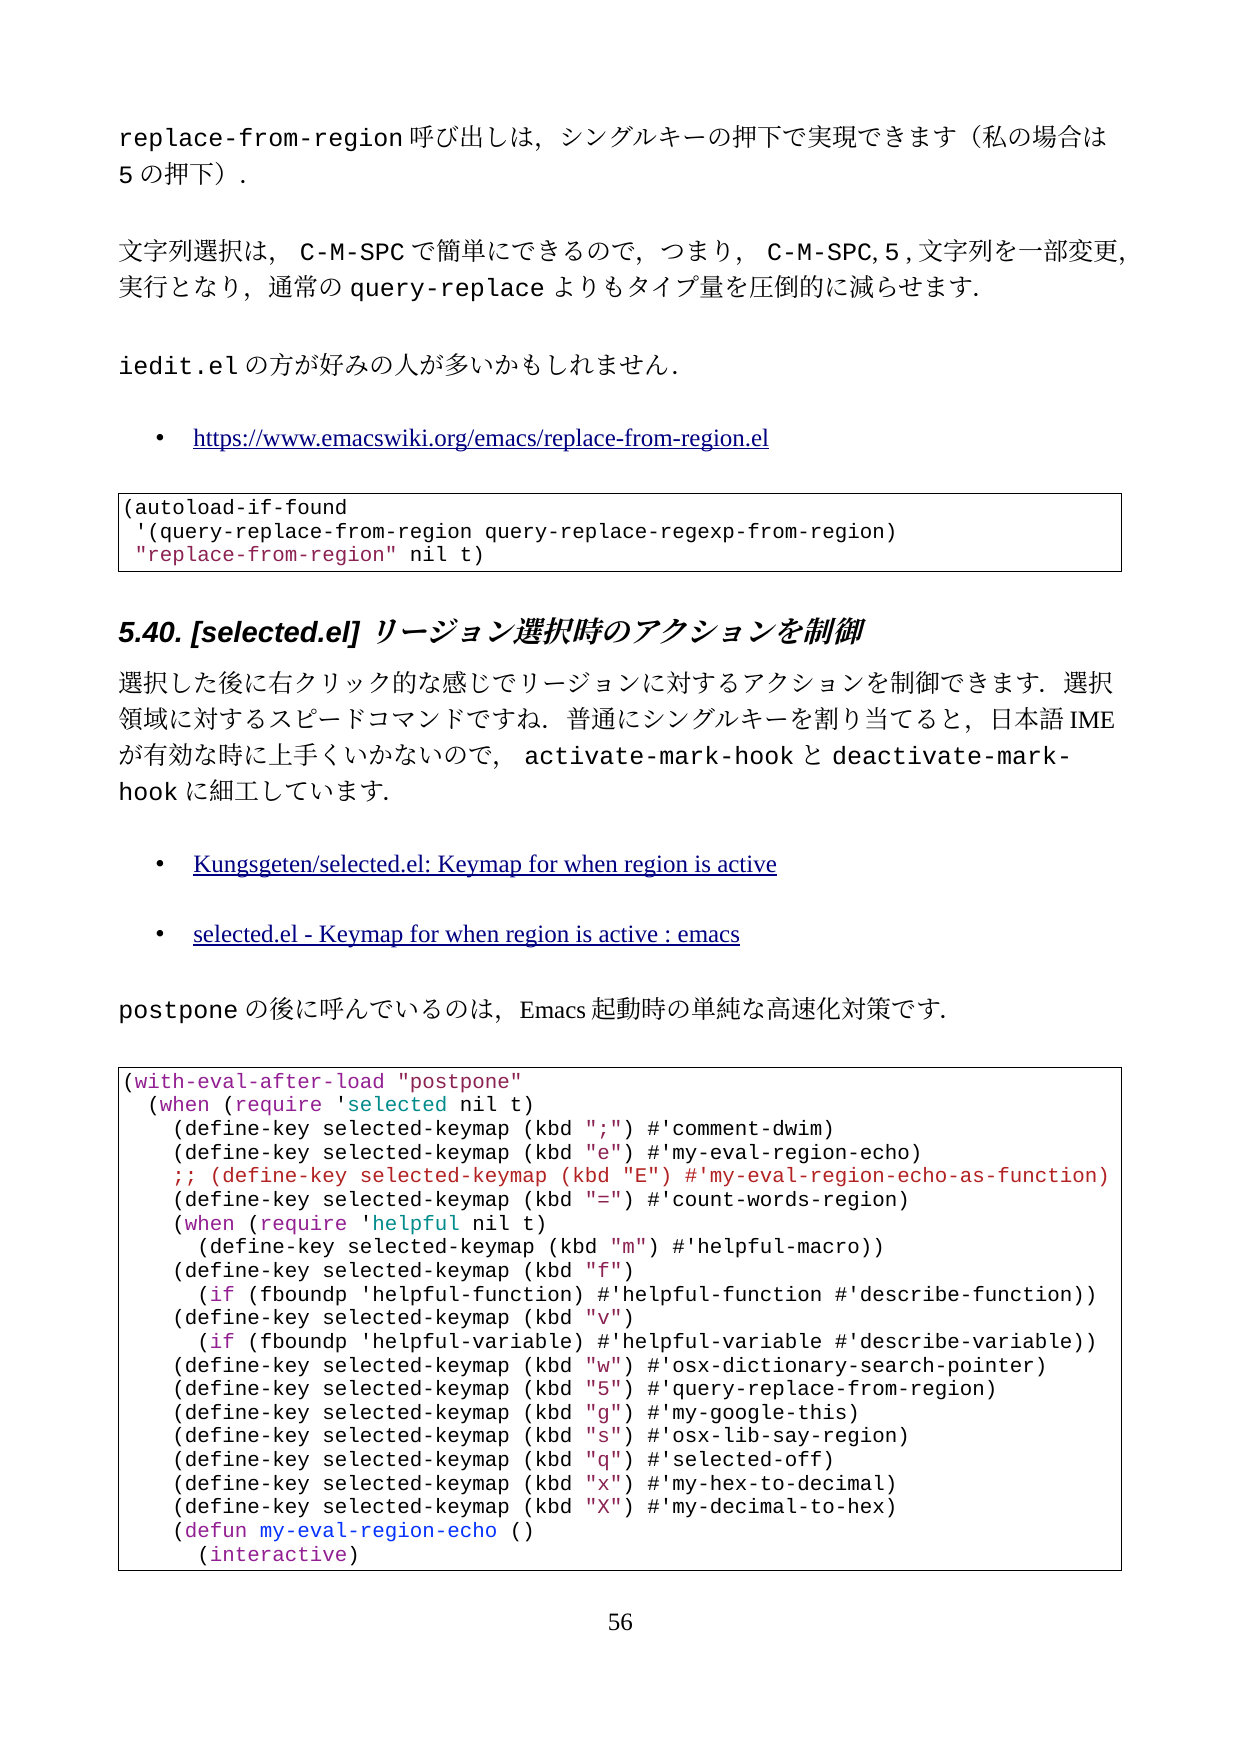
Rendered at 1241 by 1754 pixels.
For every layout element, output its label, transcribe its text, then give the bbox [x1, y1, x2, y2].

text (define-key selected-keymap (kbd "e") #'my-eval-region-echo) [119, 1138, 1121, 1161]
text (define-key selected-keymap (kbd "w") #'osx-dictionary-search-pointer) [119, 1351, 1121, 1374]
list selected.el - Keymap for when region is active : emacs [156, 919, 1122, 977]
list Kungsgeten/selected.el: Keymap for when region is active [156, 849, 1122, 907]
text (define-key selected-keymap (kbd "g") #'my-google-this) [119, 1398, 1121, 1422]
text (define-key selected-keymap (kbd "m") #'helpful-macro)) [119, 1232, 1121, 1256]
text 選択した後に右クリック的な感じでリージョンに対するアクションを制御できます．選択領域に対するスピードコマンドですね．普通にシングルキーを割り当てると，日本語IMEが有効な時に上手くいかないので， activate-mark-hook と deactivate-mark-hook に細工しています． [118, 664, 1122, 837]
text iedit.el の方が好みの人が多いかもしれません． [118, 346, 1122, 411]
text postpone の後に呼んでいるのは，Emacs起動時の単純な高速化対策です． [118, 989, 1122, 1054]
text (with-eval-after-load "postpone" [119, 1068, 1121, 1091]
text "replace-from-region" nil t) [119, 540, 1121, 571]
text (define-key selected-keymap (kbd "q") #'selected-off) [119, 1445, 1121, 1469]
text (define-key selected-keymap (kbd "=") #'count-words-region) [119, 1185, 1121, 1209]
text 文字列選択は， C-M-SPC で簡単にできるので，つまり， C-M-SPC, 5 , 文字列を一部変更，実行となり，通常の query-replace よりもタイプ量を圧倒的に減らせます． [118, 232, 1122, 333]
text (define-key selected-keymap (kbd "5") #'query-replace-from-region) [119, 1374, 1121, 1398]
text (define-key selected-keymap (kbd ";") #'comment-dwim) [119, 1114, 1121, 1138]
text (when (require 'helpful nil t) [119, 1209, 1121, 1232]
text (define-key selected-keymap (kbd "v") [119, 1303, 1121, 1327]
text replace-from-region 呼び出しは，シングルキーの押下で実現できます（私の場合は 5 の押下）． [118, 118, 1122, 219]
text (defun my-eval-region-echo () [119, 1516, 1121, 1540]
text (if (fboundp 'helpful-variable) #'helpful-variable #'describe-variable)) [119, 1327, 1121, 1351]
text (if (fboundp 'helpful-function) #'helpful-function #'describe-function)) [119, 1280, 1121, 1303]
text ;; (define-key selected-keymap (kbd "E") #'my-eval-region-echo-as-function) [119, 1161, 1121, 1185]
text '(query-replace-from-region query-replace-regexp-from-region) [119, 517, 1121, 540]
text (autoload-if-found [119, 494, 1121, 517]
text (define-key selected-keymap (kbd "s") #'osx-lib-say-region) [119, 1422, 1121, 1445]
text (define-key selected-keymap (kbd "x") #'my-hex-to-decimal) [119, 1469, 1121, 1492]
list https://www.emacswiki.org/emacs/replace-from-region.el [156, 423, 1122, 481]
text (define-key selected-keymap (kbd "f") [119, 1256, 1121, 1280]
text (interactive) [119, 1540, 1121, 1570]
text (define-key selected-keymap (kbd "X") #'my-decimal-to-hex) [119, 1492, 1121, 1516]
text (when (require 'selected nil t) [119, 1091, 1121, 1114]
subtitle [selected.el] リージョン選択時のアクションを制御 [118, 609, 1122, 651]
